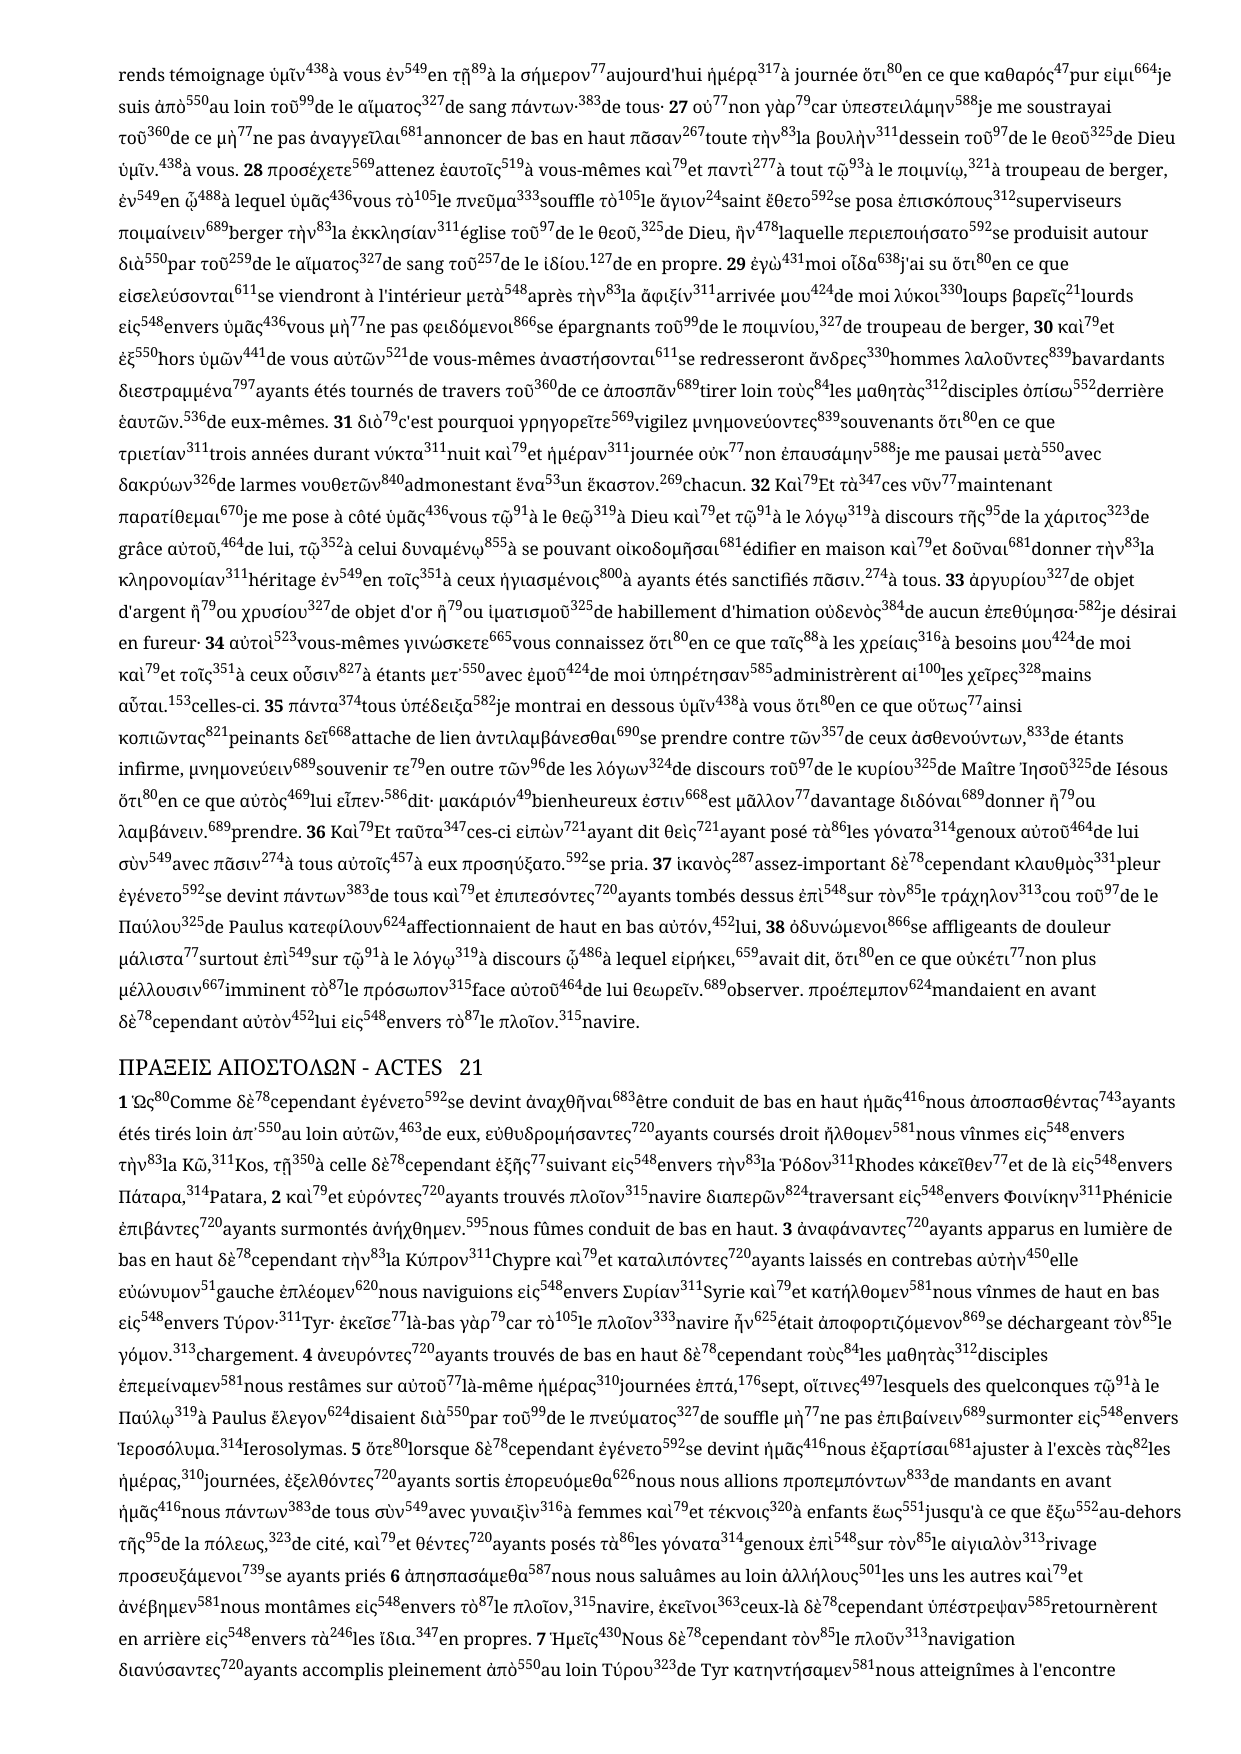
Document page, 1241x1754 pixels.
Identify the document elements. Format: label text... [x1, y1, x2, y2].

text 1 Ὡς80Comme δὲ78cependant ἐγένετο592se devint ἀναχθῆναι683être conduit de bas en haut ἡμᾶς416nous ἀποσπασθέντας743ayants étés tirés loin ἀπ᾽550au loin αὐτῶν,463de eux, εὐθυδρομήσαντες720ayants coursés droit ἤλθομεν581nous vînmes εἰς548envers τὴν83la Κῶ,311Kos, τῇ350à celle δὲ78cependant ἑξῆς77suivant εἰς548envers τὴν83la Ῥόδον311Rhodes κἀκεῖθεν77et de là εἰς548envers Πάταρα,314Patara, 2 καὶ79et εὑρόντες720ayants trouvés πλοῖον315navire διαπερῶν824traversant εἰς548envers Φοινίκην311Phénicie ἐπιβάντες720ayants surmontés ἀνήχθημεν.595nous fûmes conduit de bas en haut. 3 ἀναφάναντες720ayants apparus en lumière de bas en haut δὲ78cependant τὴν83la Κύπρον311Chypre καὶ79et καταλιπόντες720ayants laissés en contrebas αὐτὴν450elle εὐώνυμον51gauche ἐπλέομεν620nous naviguions εἰς548envers Συρίαν311Syrie καὶ79et κατήλθομεν581nous vînmes de haut en bas εἰς548envers Τύρον·311Tyr· ἐκεῖσε77là-bas γὰρ79car τὸ105le πλοῖον333navire ἦν625était ἀποφορτιζόμενον869se déchargeant τὸν85le γόμον.313chargement. 4 ἀνευρόντες720ayants trouvés de bas en haut δὲ78cependant τοὺς84les μαθητὰς312disciples ἐπεμείναμεν581nous restâmes sur αὐτοῦ77là-même ἡμέρας310journées ἑπτά,176sept, οἵτινες497lesquels des quelconques τῷ91à le Παύλῳ319à Paulus ἔλεγον624disaient διὰ550par τοῦ99de le πνεύματος327de souffle μὴ77ne pas ἐπιβαίνειν689surmonter εἰς548envers Ἱεροσόλυμα.314Ierosolymas. 5 ὅτε80lorsque δὲ78cependant ἐγένετο592se devint ἡμᾶς416nous ἐξαρτίσαι681ajuster à l'excès τὰς82les ἡμέρας,310journées, ἐξελθόντες720ayants sortis ἐπορευόμεθα626nous nous allions προπεμπόντων833de mandants en avant ἡμᾶς416nous πάντων383de tous σὺν549avec γυναιξὶν316à femmes καὶ79et τέκνοις320à enfants ἕως551jusqu'à ce que ἔξω552au-dehors τῆς95de la πόλεως,323de cité, καὶ79et θέντες720ayants posés τὰ86les γόνατα314genoux ἐπὶ548sur τὸν85le αἰγιαλὸν313rivage προσευξάμενοι739se ayants priés 6 ἀπησπασάμεθα587nous nous saluâmes au loin ἀλλήλους501les uns les autres καὶ79et ἀνέβημεν581nous montâmes εἰς548envers τὸ87le πλοῖον,315navire, ἐκεῖνοι363ceux-là δὲ78cependant ὑπέστρεψαν585retournèrent en arrière εἰς548envers τὰ246les ἴδια.347en propres. 7 Ἡμεῖς430Nous δὲ78cependant τὸν85le πλοῦν313navigation διανύσαντες720ayants accomplis pleinement ἀπὸ550au loin Τύρου323de Tyr κατηντήσαμεν581nous atteignîmes à l'encontre εἰς548envers Πτολεμαΐδα311Ptolémaïs καὶ79et ἀσπασάμενοι739se ayants salués τοὺς84les ἀδελφοὺς312frères ἐμείναμεν581nous restâmes ἡμέραν311journée μίαν177une παρ᾽549à côté αὐτοῖς.457à eux. 8 τῇ350à celle δὲ78cependant ἐπαύριον77lendemain ἐξελθόντες720ayants sortis ἤλθομεν581nous vînmes εἰς548envers Καισάρειαν311Kaesareia καὶ79et εἰσελθόντες720ayants venus à l'intérieur εἰς548envers τὸν85le οἶκον313maison Φιλίππου325de Philippe τοῦ97de le εὐαγγελιστοῦ,325de évangéliste, ὄντος834de étant ἐκ550hors τῶν96de les ἑπτά,64de sept, ἐμείναμεν581nous restâmes παρ᾽549à côté αὐτῷ.458à lui. 9 τούτῳ352à celui-ci δὲ78cependant ἦσαν624étaient θυγατέρες328filles τέσσαρες194quatre παρθένοι328vierges προφητεύουσαι.837prophétisantes. 10 Ἐπιμενόντων833de Restants sur δὲ78cependant ἡμέρας310journées πλείους1plus nombreusement κατῆλθέν586vint de haut en bas τις287un quelconque ἀπὸ550au loin τῆς95de la Ἰουδαίας323de Ioudaia προφήτης331prophète ὀνόματι321à nom Ἅγαβος,331Agabus, 11 καὶ79et ἐλθὼν721ayant venu πρὸς548vers ἡμᾶς416nous καὶ79et ἄρας721ayant levé τὴν83la ζώνην311ceinture τοῦ97de le Παύλου,325de Paulus, δήσας721ayant attaché de lien ἑαυτοῦ537de lui-même τοὺς84les πόδας312pieds καὶ79et τὰς82les χεῖρας310mains εἶπεν·586dit· τάδε347cependant ceux-ci λέγει668dit τὸ105le πνεῦμα333souffle τὸ105le ἅγιον·24saint· τὸν85le ἄνδρα313homme οὗ492de lequel ἐστιν668est ἡ101la ζώνη329ceinture αὕτη,154celle-ci, οὕτως77ainsi δήσουσιν605attacheront de lien ἐν549en Ἰερουσαλὴμ317à Ierousalem οἱ102les Ἰουδαῖοι70Ioudaiens καὶ79et παραδώσουσιν605transmettront εἰς548envers χεῖρας310mains ἐθνῶν.326de ethnies. 12 ὡς80comme δὲ78cependant ἠκούσαμεν581nous écoutâmes ταῦτα,347ces-ci, παρεκαλοῦμεν620nous appelions à côté ἡμεῖς430nous τε79en outre καὶ79et οἱ102les ἐντόπιοι70résidents τοῦ360de ce μὴ77ne pas ἀναβαίνειν689monter αὐτὸν452lui εἰς548envers Ἰερουσαλήμ.311Ierousalem. 13 τότε77alors ἀπεκρίθη600fut répondu ὁ103le Παῦλος·331Paulus· τί399quel ποιεῖτε665vous faites κλαίοντες839pleurants καὶ79et συνθρύπτοντές839brisants ensemble μου424de moi τὴν83la καρδίαν;311coeur; ἐγὼ431moi γὰρ79car οὐ77non μόνον77seulement δεθῆναι683être attaché de lien ἀλλὰ79mais καὶ77aussi ἀποθανεῖν681mourir loin εἰς548envers Ἰερουσαλὴμ311Ierousalem ἑτοίμως77préparement ἔχω664j'ai ὑπὲρ550au-dessus τοῦ99de le ὀνόματος327de nom τοῦ97de le κυρίου325de Maître Ἰησοῦ.325de Iésous. 14 μὴ77ne pas πειθομένου885de étant persuadé δὲ78cependant αὐτοῦ464de lui ἡσυχάσαμεν581nous tranquillisâmes εἰπόντες·720ayants dits· τοῦ97de le κυρίου325de Maître τὸ105le θέλημα333volonté γινέσθω.576se devienne. 15 Μετὰ548Après δὲ78cependant τὰς82les ἡμέρας310journées ταύτας135celles-ci ἐπισκευασάμενοι739se ayants équipés sur ἀνεβαίνομεν620nous montions εἰς548envers Ἱεροσόλυμα·314Ierosolymas· 16 συνῆλθον585vinrent ensemble δὲ78cependant καὶ77aussi τῶν96de les μαθητῶν324de disciples ἀπὸ550au loin Καισαρείας323de Kaesareia σὺν549avec ἡμῖν,419à nous, ἄγοντες839conduisants παρ᾽549à côté ᾧ486à lequel ξενισθῶμεν906que nous soyons traité en étrangers Μνάσωνί319à Mnason τινι275à un quelconque Κυπρίῳ,319à Chypriote, ἀρχαίῳ10à originaire μαθητῇ.319à disciple. 17 Γενομένων733de Se ayants devenus δὲ78cependant ἡμῶν423de nous εἰς548envers Ἱεροσόλυμα314Ierosolymas ἀσμένως77joyeusement ἀπεδέξαντο591se acceptèrent loin ἡμᾶς416nous οἱ102les ἀδελφοί.330frères. 18 Τῇ350à Celle δὲ78cependant ἐπιούσῃ826à survenante εἰσῄει625entrait ὁ103le Παῦλος331Paulus σὺν549avec ἡμῖν419à nous πρὸς548vers Ἰάκωβον,313Iakobos, πάντες389tous τε79en outre παρεγένοντο591se devinrent à côté οἱ102les πρεσβύτεροι.70plus anciens. 19 καὶ79et ἀσπασάμενος740se ayant salué αὐτοὺς451eux ἐξηγεῖτο631se racontait καθ᾽548selon ἓν55un ἕκαστον,271chacun, ὧν493de lesquels ἐποίησεν586fit ὁ103le θεὸς331Dieu ἐν549en τοῖς92à les ἔθνεσιν320à ethnies διὰ550par τῆς95de la διακονίας323de service αὐτοῦ.464de lui. 20 Οἱ468Ceux δὲ78cependant ἀκούσαντες720ayants écoutés ἐδόξαζον624glorifiaient τὸν85le θεὸν313Dieu εἶπόν585dirent τε79en outre αὐτῷ·458à lui· θεωρεῖς,666tu observes, ἀδελφέ,337frère, πόσαι171combien grandes? μυριάδες328myriades εἰσὶν667sont ἐν549en τοῖς90à les Ἰουδαίοις58à Ioudaiens τῶν357de ceux πεπιστευκότων777de ayants crus καὶ79et πάντες286tous ζηλωταὶ330zélotes τοῦ97de le νόμου325de loi ὑπάρχουσιν·667subsistent· 21 κατηχήθησαν599furent catéchisé δὲ78cependant περὶ550autour σοῦ442de toi ὅτι80en ce que ἀποστασίαν311apostasie διδάσκεις666tu enseignes ἀπὸ550au loin Μωϋσέως325de Môusês τοὺς345ceux κατὰ548selon τὰ86les ἔθνη314ethnies πάντας268tous Ἰουδαίους52Ioudaiens λέγων840disant μὴ77ne pas περιτέμνειν689circoncire αὐτοὺς451eux τὰ246les τέκνα314enfants μηδὲ79ni cependant τοῖς92à les ἔθεσιν320à coutumes περιπατεῖν.689piétiner autour. 22 τί412quel οὖν79donc ἐστιν;668est; πάντως77en tout cas ἀκούσονται611se écouteront ὅτι80en ce que ἐλήλυθας.640tu as venu. 23 τοῦτο348ce-ci οὖν79donc ποίησον554fais ὅ482lequel σοι439à toi λέγομεν·663nous disons· εἰσὶν667sont ἡμῖν419à nous ἄνδρες330hommes τέσσαρες196quatre εὐχὴν311souhait ἔχοντες839ayants ἐφ᾽550sur ἑαυτῶν.536de eux-mêmes. 24 τούτους345ceux-ci παραλαβὼν721ayant pris à côté ἁγνίσθητι563sois consacré σὺν549avec αὐτοῖς457à eux καὶ79et δαπάνησον554dépense ἐπ᾽549sur αὐτοῖς457à eux ἵνα80afin que ξυρήσονται611se raseront τὴν243la κεφαλήν,311tête, καὶ79et γνώσονται611se connaîtront πάντες389tous ὅτι80en ce que ὧν493de lesquels κατήχηνται653ont été catéchisés περὶ550autour σοῦ442de toi οὐδέν392aucun ἐστιν668est ἀλλὰ79mais στοιχεῖς666tu avances en ligne καὶ77aussi αὐτὸς524toi-même φυλάσσων840gardiennant τὸν85le νόμον.313loi. 25 περὶ550autour δὲ78cependant τῶν98de les πεπιστευκότων779de ayants crus ἐθνῶν326de ethnies ἡμεῖς430nous ἀπεστείλαμεν581nous envoyâmes κρίναντες720ayants jugés φυλάσσεσθαι690se gardienner αὐτοὺς451eux τό87le τε79en outre εἰδωλόθυτον55idolothyte καὶ79et αἷμα315sang καὶ79et πνικτὸν55étouffé καὶ79et πορνείαν.311pornation. 26 Τότε77Alors ὁ103le Παῦλος331Paulus παραλαβὼν721ayant pris à côté τοὺς84les ἄνδρας312hommes τῇ89à la ἐχομένῃ853à se ayante ἡμέρᾳ317à journée σὺν549avec αὐτοῖς457à eux ἁγνισθείς,760ayant été consacré, εἰσῄει625entrait εἰς548envers τὸ87le ἱερὸν315sanctuaire διαγγέλλων840annonçant à travers τὴν83la ἐκπλήρωσιν311plénitude à l'excès τῶν94de les ἡμερῶν322de journées τοῦ97de le ἁγνισμοῦ325de consécration d'acte ἕως80jusqu'à ce que οὗ494de lequel προσηνέχθη600fut apporté ὑπὲρ550au-dessus ἑνὸς65de un ἑκάστου281de chacun αὐτῶν463de eux ἡ101la προσφορά.329offrande. 27 Ὡς80Comme δὲ78cependant ἔμελλον624imminaient αἱ100les ἑπτὰ194sept ἡμέραι328journées συντελεῖσθαι,692être achevé ensemble, οἱ102les ἀπὸ550au loin τῆς95de la Ἀσίας323de Asie Ἰουδαῖοι70Ioudaiens θεασάμενοι739se ayants contemplés αὐτὸν452lui ἐν549en τῷ93à le ἱερῷ321à sanctuaire συνέχεον624versaient ensemble dans la confusion πάντα269tout τὸν85le ὄχλον313foule καὶ79et ἐπέβαλον585surjetèrent ἐπ᾽548sur αὐτὸν452lui τὰς242les χεῖρας310mains 28 κράζοντες·839croassants· ἄνδρες336hommes Ἰσραηλῖται,336Israélites, βοηθεῖτε·569aidez· οὗτός364celui-ci ἐστιν668est ὁ103le ἄνθρωπος331être humain ὁ498celui κατὰ550contre τοῦ97de le λαοῦ325de peuple καὶ79et τοῦ97de le νόμου325de loi καὶ79et τοῦ97de le τόπου325de lieu τούτου150de celui-ci πάντας372tous πανταχῇ77partout διδάσκων,840enseignant, ἔτι77encore τε79en outre καὶ77aussi Ἕλληνας312Hellèns εἰσήγαγεν586conduisit à l'intérieur εἰς548envers τὸ87le ἱερὸν315sanctuaire καὶ79et κεκοίνωκεν642a rendu commun τὸν85le ἅγιον4saint τόπον313lieu τοῦτον.138celui-ci. 29 ἦσαν624étaient γὰρ79car προεωρακότες782ayants vus en avant Τρόφιμον313Trophimos τὸν85le Ἐφέσιον4Éphésien ἐν549en τῇ89à la πόλει317à cité σὺν549avec αὐτῷ,458à lui, ὃν480lequel ἐνόμιζον624faisaient loi ὅτι80en ce que εἰς548envers τὸ87le ἱερὸν315sanctuaire εἰσήγαγεν586conduisit à l'intérieur ὁ103le Παῦλος.331Paulus. 30 ἐκινήθη600fut bougé τε79en outre ἡ101la πόλις329cité ὅλη285toute entière καὶ79et ἐγένετο592se devint συνδρομὴ329course ensemble τοῦ97de le λαοῦ,325de peuple, καὶ79et ἐπιλαβόμενοι739se ayants emparés τοῦ97de le Παύλου325de Paulus εἷλκον624tiraient αὐτὸν452lui ἔξω552au-dehors τοῦ99de le ἱεροῦ327de sanctuaire καὶ79et εὐθέως77directement ἐκλείσθησαν599furent fermé à clef αἱ100les θύραι.328portes. 31 Ζητούντων833de Cherchants τε79en outre αὐτὸν452lui ἀποκτεῖναι681tuer catégoriquement ἀνέβη586monta φάσις329déclaration τῷ91à le χιλιάρχῳ319à chiliarque τῆς95de la σπείρης323de spirale ὅτι80en ce que ὅλη388toute entière συγχύννεται680est versé ensemble dans la confusion Ἰερουσαλήμ.329Ierousalem. 32 ὃς498lequel ἐξαυτῆς77immédiatement παραλαβὼν721ayant pris à côté στρατιώτας312soldats καὶ79et ἑκατοντάρχας312chefs de cent κατέδραμεν586courut de haut en bas ἐπ᾽548sur αὐτούς,451eux, οἱ363ceux δὲ78cependant ἰδόντες720ayants vus τὸν85le χιλίαρχον313chiliarque καὶ79et τοὺς84les στρατιώτας312soldats ἐπαύσαντο591se pausèrent τύπτοντες839tapants τὸν85le Παῦλον.313Paulus. 33 τότε77alors ἐγγίσας721ayant approché ὁ103le χιλίαρχος331chiliarque ἐπελάβετο592se empara αὐτοῦ464de lui καὶ79et ἐκέλευσεν586ordonna δεθῆναι683être attaché de lien ἁλύσεσιν316à chaînes δυσίν,182à deux, καὶ79et ἐπυνθάνετο631se enquérait τίς410quel εἴη700que soit καὶ79et τί399quel ἐστιν668est πεποιηκώς.783ayant fait. 34 ἄλλοι389autres δὲ78cependant ἄλλο375autre τι271un quelconque ἐπεφώνουν624voixaient sur ἐν549en τῷ91à le ὄχλῳ.319à foule. μὴ77ne pas δυναμένου861de se pouvant δὲ78cependant αὐτοῦ464de lui γνῶναι681connaître τὸ87le ἀσφαλὲς55sécurisant διὰ548par le fait de τὸν85le θόρυβον313tumulte ἐκέλευσεν586ordonna ἄγεσθαι692être conduit αὐτὸν452lui εἰς548envers τὴν83la παρεμβολήν.311installation de côté. 35 ὅτε80lorsque δὲ78cependant ἐγένετο592se devint ἐπὶ548sur τοὺς84les ἀναβαθμούς,312degrés, συνέβη586arriva avec βαστάζεσθαι692être mis en charge αὐτὸν452lui ὑπὸ550sous τῶν96de les στρατιωτῶν324de soldats διὰ548par le fait de τὴν83la βίαν311violence τοῦ97de le ὄχλου,325de foule, 36 ἠκολούθει625suivait γὰρ79car τὸ105le πλῆθος333multitude τοῦ97de le λαοῦ325de peuple κράζοντες·839croassants· αἶρε570lève αὐτόν.452lui. 37 Μέλλων840Imminant τε79en outre εἰσάγεσθαι692être conduit à l'intérieur εἰς548envers τὴν83la παρεμβολὴν311installation de côté ὁ103le Παῦλος331Paulus λέγει668dit τῷ91à le χιλιάρχῳ·319à chiliarque· εἰ340si ἔξεστίν668est permis μοι420à moi εἰπεῖν681dire τι375un quelconque πρὸς548vers σέ;437toi; ὁ469celui δὲ78cependant ἔφη·625déclarait· Ἑλληνιστὶ77En Helléniste γινώσκεις;666tu connais; 38 οὐκ77non ἄρα77par conséquent σὺ448toi εἶ666tu es ὁ103le Αἰγύπτιος71Égyptien ὁ498celui πρὸ550d'avant τούτων147de celles-ci τῶν94de les ἡμερῶν322de journées ἀναστατώσας721ayant dérangé καὶ79et ἐξαγαγὼν721ayant conduit dehors εἰς548envers τὴν83la ἔρημον51déserte τοὺς84les τετρακισχιλίους178quatre mille ἄνδρας312hommes τῶν96de les σικαρίων;324de sicaires; 39 εἶπεν586dit δὲ78cependant ὁ103le Παῦλος·331Paulus· ἐγὼ431moi ἄνθρωπος331être humain μέν79certes εἰμι664je suis Ἰουδαῖος,22Ioudaien, Ταρσεὺς331De Tarse τῆς95de la Κιλικίας,323de Cilicie, οὐκ77non ἀσήμου14de insignifiante πόλεως323de cité πολίτης·331citoyen· δέομαι670je m'attache de lien δέ78cependant σου,442de toi, ἐπίτρεψόν554permets μοι420à moi λαλῆσαι681bavarder πρὸς548vers τὸν85le λαόν.313peuple. 40 ἐπιτρέψαντος716de ayant permis δὲ78cependant αὐτοῦ464de lui ὁ103le Παῦλος331Paulus ἑστὼς783ayant dressé ἐπὶ550sur τῶν96de les ἀναβαθμῶν324de degrés κατέσεισεν586secoua de haut en bas τῇ249à la χειρὶ317à main τῷ91à le λαῷ.319à peuple. πολλῆς279de nombreuse δὲ78cependant σιγῆς323de silence γενομένης732de se ayante devenue προσεφώνησεν586voixa auprès τῇ249à la Ἑβραΐδι8à Hébraïque διαλέκτῳ317à dialecte λέγων·840disant· [118, 1086, 1181, 1682]
text ΠΡΑΞΕΙΣ ΑΠΟΣΤΟΛΩΝ - ACTES 21 [118, 1052, 1181, 1082]
text 1 Μετὰ548Après δὲ78cependant τὸ348ce παύσασθαι682se pauser τὸν85le θόρυβον313tumulte μεταπεμψάμενος740se ayant mandé au-delà ὁ103le Παῦλος331Paulus τοὺς84les μαθητὰς312disciples καὶ79et παρακαλέσας,721ayant appelé à côté, ἀσπασάμενος740se ayant salué ἐξῆλθεν586sortit πορεύεσθαι690se aller εἰς548envers Μακεδονίαν.311Macédoine. 2 διελθὼν721ayant passé à travers δὲ78cependant τὰ86les μέρη314parts ἐκεῖνα139ces-là καὶ79et παρακαλέσας721ayant appelé à côté αὐτοὺς451eux λόγῳ319à discours πολλῷ275à nombreux ἦλθεν586vint εἰς548envers τὴν83la Ἑλλάδα311Hellas 3 ποιήσας721ayant fait τε79en outre μῆνας312mois τρεῖς·178trois· γενομένης732de se ayante devenue ἐπιβουλῆς323de complot αὐτῷ458à lui ὑπὸ550sous τῶν96de les Ἰουδαίων64de Ioudaiens μέλλοντι828à imminant ἀνάγεσθαι692être conduit de bas en haut εἰς548envers τὴν83la Συρίαν,311Syrie, ἐγένετο592se devint γνώμης323de opinion τοῦ360de ce ὑποστρέφειν689retourner en arrière διὰ550par Μακεδονίας.323de Macédoine. 4 συνείπετο631se accompagnait δὲ78cependant αὐτῷ458à lui Σώπατρος331Sopatros Πύρρου325de Pyrrhus Βεροιαῖος,71De Bérée, Θεσσαλονικέων324de Thessaloniciens δὲ78cependant Ἀρίσταρχος331Aristarque καὶ79et Σεκοῦνδος,331Sekoundos, καὶ79et Γάϊος331Gaios Δερβαῖος71Derbéen καὶ79et Τιμόθεος,331Timotheos, Ἀσιανοὶ330Asiatiques δὲ78cependant Τύχικος331Tuchikos καὶ79et Τρόφιμος.331Trophimos. 5 οὗτοι363ceux-ci δὲ78cependant προσελθόντες720ayants venus vers ἔμενον624restaient ἡμᾶς416nous ἐν549en Τρῳάδι,317à Troas, 6 ἡμεῖς430nous δὲ78cependant ἐξεπλεύσαμεν581nous naviguâmes dehors μετὰ548après τὰς82les ἡμέρας310journées τῶν98de les ἀζύμων66de sans levains ἀπὸ550au loin Φιλίππων324de Philippes καὶ79et ἤλθομεν581nous vînmes πρὸς548vers αὐτοὺς451eux εἰς548envers τὴν83la Τρῳάδα311Troas ἄχρι552jusqu'à l'extrémité ἡμερῶν322de journées πέντε,188de cinq, οὗ77où διετρίψαμεν581nous grattâmes à travers ἡμέρας310journées ἑπτά.176sept. 7 Ἐν549En δὲ78cependant τῇ89à la μιᾷ57à une τῶν98de les σαββάτων326de sabbats συνηγμένων806de ayants étés menés ensemble ἡμῶν423de nous κλάσαι681casser ἄρτον,313pain, ὁ103le Παῦλος331Paulus διελέγετο631se dialoguait αὐτοῖς457à eux μέλλων840imminant ἐξιέναι689aller dehors τῇ350à celle ἐπαύριον,77lendemain, παρέτεινέν625prolongeait τε79en outre τὸν85le λόγον313discours μέχρι552jusqu'à μεσονυκτίου.327de minuit. 8 ἦσαν624étaient δὲ78cependant λαμπάδες328lampes ἱκαναὶ19assez-importantes ἐν549en τῷ93à le ὑπερῴῳ321à partie au-dessus οὗ77où ἦμεν620nous étions συνηγμένοι.812ayants étés menés ensemble. 9 καθεζόμενος867se siégeant δέ78cependant τις287un quelconque νεανίας331adolescent ὀνόματι321à nom Εὔτυχος331Eutuchos ἐπὶ550sur τῆς95de la θυρίδος,323de fenêtre, καταφερόμενος891étant porté de haut en bas ὕπνῳ319à sommeil βαθεῖ10à profond διαλεγομένου861de se dialoguant τοῦ97de le Παύλου325de Paulus ἐπὶ548sur πλεῖον,73plus nombreusement, κατενεχθεὶς760ayant été porté de haut en bas ἀπὸ550au loin τοῦ97de le ὕπνου325de sommeil ἔπεσεν586tomba ἀπὸ550au loin τοῦ99de le τριστέγου327de troisième toiture κάτω77vers le bas καὶ79et ἤρθη600fut levé νεκρός.71mort. 10 καταβὰς721ayant descendu δὲ78cependant ὁ103le Παῦλος331Paulus ἐπέπεσεν586tomba dessus αὐτῷ458à lui καὶ79et συμπεριλαβὼν721ayant pris autour avec εἶπεν·586dit· μὴ77ne pas θορυβεῖσθε,577soyez tumultués, ἡ101la γὰρ79car ψυχὴ329âme αὐτοῦ464de lui ἐν549en αὐτῷ458à lui ἐστιν.668est. 11 ἀναβὰς721ayant monté δὲ78cependant καὶ79et κλάσας721ayant cassé τὸν85le ἄρτον313pain καὶ79et γευσάμενος740se ayant goûté ἐφ᾽548sur ἱκανόν53assez-important τε79en outre ὁμιλήσας721ayant conversé ἄχρι552jusqu'à l'extrémité αὐγῆς,323de irradiation, οὕτως77ainsi ἐξῆλθεν.586sortit. 12 ἤγαγον585conduisirent δὲ78cependant τὸν85le παῖδα313jeune servant ζῶντα822vivant καὶ79et παρεκλήθησαν599furent appelé à côté οὐ77non μετρίως.77mesurément. 13 Ἡμεῖς430Nous δὲ78cependant προελθόντες720ayants venus devant ἐπὶ548sur τὸ87le πλοῖον315navire ἀνήχθημεν595nous fûmes conduit de bas en haut ἐπὶ548sur τὴν83la Ἆσσον311Assos ἐκεῖθεν77de là μέλλοντες839imminants ἀναλαμβάνειν689prendre de bas en haut τὸν85le Παῦλον·313Paulus· οὕτως77ainsi γὰρ79car διατεταγμένος792se ayant ordonné au-travers ἦν625était μέλλων840imminant αὐτὸς542lui-même πεζεύειν.689voyager à pied. 14 ὡς80comme δὲ78cependant συνέβαλλεν625jetait ensemble ἡμῖν419à nous εἰς548envers τὴν83la Ἆσσον,311Assos, ἀναλαβόντες720ayants pris de bas en haut αὐτὸν452lui ἤλθομεν581nous vînmes εἰς548envers Μιτυλήνην,311Mytilène, 15 κἀκεῖθεν77et de là ἀποπλεύσαντες720ayants navigués au loin τῇ350à celle ἐπιούσῃ826à survenante κατηντήσαμεν581nous atteignîmes à l'encontre ἄντικρυς552contre face Χίου,323de Chios, τῇ89à la δὲ78cependant ἑτέρᾳ376à autre-différente παρεβάλομεν581nous jetâmes à côté εἰς548envers Σάμον,311Samos, τῇ350à celle δὲ78cependant ἐχομένῃ853à se ayante ἤλθομεν581nous vînmes εἰς548envers Μίλητον.311Milet. 16 κεκρίκει659avait jugé γὰρ79car ὁ103le Παῦλος331Paulus παραπλεῦσαι681naviguer à côté τὴν83la Ἔφεσον,311Éphèse, ὅπως80de telle manière que μὴ77ne pas γένηται905que se devienne αὐτῷ458à lui χρονοτριβῆσαι681passer du temps sur sentier ἐν549en τῇ89à la Ἀσίᾳ·317à Asie· ἔσπευδεν625hâtait γὰρ79car εἰ80si δυνατὸν49puissant εἴη700que soit αὐτῷ458à lui τὴν83la ἡμέραν311journée τῆς95de la πεντηκοστῆς323de pentecôte γενέσθαι682se devenir εἰς548envers Ἱεροσόλυμα.314Ierosolymas. 17 Ἀπὸ550Au loin δὲ78cependant τῆς95de la Μιλήτου323de Milet πέμψας721ayant mandé εἰς548envers Ἔφεσον311Éphèse μετεκαλέσατο592se appela avec au-delà τοὺς84les πρεσβυτέρους52plus anciens τῆς95de la ἐκκλησίας.323de église. 18 ὡς80comme δὲ78cependant παρεγένοντο591se devinrent à côté πρὸς548vers αὐτὸν452lui εἶπεν586dit αὐτοῖς·457à eux· Ὑμεῖς447Vous ἐπίστασθε,671vous vous établissez sûrement, ἀπὸ550au loin πρώτης209de première ἡμέρας323de journée ἀφ᾽550au loin ἧς490de laquelle ἐπέβην582je surmontai εἰς548envers τὴν83la Ἀσίαν,311Asie, πῶς77comment? μεθ᾽550avec ὑμῶν441de vous τὸν85le πάντα269tout χρόνον313temps ἐγενόμην,588je me devins, 19 δουλεύων840étant esclave τῷ91à le κυρίῳ319à Maître μετὰ550avec πάσης279de toute ταπεινοφροσύνης323de basse émotion καὶ79et δακρύων326de larmes καὶ79et πειρασμῶν324de tentations τῶν357de ceux συμβάντων715de ayants arrivés avec μοι420à moi ἐν549en ταῖς88à les ἐπιβουλαῖς316à complots τῶν96de les Ἰουδαίων,64de Ioudaiens, 20 ὡς77comme οὐδὲν375aucun ὑπεστειλάμην588je me soustrayai τῶν359de ces συμφερόντων835de étants opportun τοῦ360de ce μὴ77ne pas ἀναγγεῖλαι681annoncer de bas en haut ὑμῖν438à vous καὶ79et διδάξαι681enseigner ὑμᾶς436vous δημοσίᾳ57à publique καὶ79et κατ᾽548selon οἴκους,312maisons, 21 διαμαρτυρόμενος867se passant témoignage Ἰουδαίοις58à Ioudaiens τε79en outre καὶ79et Ἕλλησιν318à Hellèns τὴν344celle εἰς548envers θεὸν313Dieu μετάνοιαν311transintelligence καὶ79et πίστιν311croyance εἰς548envers τὸν85le κύριον313Maître ἡμῶν423de nous Ἰησοῦν.313Iésous. 22 Καὶ79Et νῦν77maintenant ἰδοὺ306voici δεδεμένος813ayant été attaché de lien ἐγὼ431moi τῷ93à le πνεύματι321à souffle πορεύομαι670je me vais εἰς548envers Ἰερουσαλὴμ311Ierousalem τὰ347ces ἐν549en αὐτῇ456à elle συναντήσοντά763qui rencontreront avec μοι420à moi μὴ77ne pas εἰδώς,783ayant su, 23 πλὴν79toutefois ὅτι80en ce que τὸ105le πνεῦμα333souffle τὸ105le ἅγιον24saint κατὰ548selon πόλιν311cité διαμαρτύρεταί674se passe témoignage μοι420à moi λέγον842disant ὅτι80en ce que δεσμὰ332liens καὶ79et θλίψεις328oppressions με417moi μένουσιν.667restent. 24 ἀλλ᾽79mais οὐδενὸς281de aucun λόγου325de discours ποιοῦμαι670je me fais τὴν83la ψυχὴν311âme τιμίαν51de valeur ἐμαυτῷ509à moi-même ὡς80comme τελειῶσαι681perfectionner τὸν85le δρόμον313course μου424de moi καὶ79et τὴν83la διακονίαν311service ἣν478laquelle ἔλαβον582je pris παρὰ550à côté τοῦ97de le κυρίου325de Maître Ἰησοῦ,325de Iésous, διαμαρτύρασθαι682se passer témoignage τὸ87le εὐαγγέλιον315évangile τῆς95de la χάριτος323de grâce τοῦ97de le θεοῦ.325de Dieu. 25 Καὶ79Et νῦν77maintenant ἰδοὺ306voici ἐγὼ431moi οἶδα638j'ai su ὅτι80en ce que οὐκέτι77non plus ὄψεσθε609vous vous verrez τὸ87le πρόσωπόν315face μου424de moi ὑμεῖς447vous πάντες286tous ἐν549en οἷς485à lesquels διῆλθον582je passai à travers κηρύσσων840annonçant τὴν83la βασιλείαν.311royauté. 26 διότι80parce que μαρτύρομαι670je me rends témoignage ὑμῖν438à vous ἐν549en τῇ89à la σήμερον77aujourd'hui ἡμέρᾳ317à journée ὅτι80en ce que καθαρός47pur εἰμι664je suis ἀπὸ550au loin τοῦ99de le αἵματος327de sang πάντων·383de tous· 27 οὐ77non γὰρ79car ὑπεστειλάμην588je me soustrayai τοῦ360de ce μὴ77ne pas ἀναγγεῖλαι681annoncer de bas en haut πᾶσαν267toute τὴν83la βουλὴν311dessein τοῦ97de le θεοῦ325de Dieu ὑμῖν.438à vous. 28 προσέχετε569attenez ἑαυτοῖς519à vous-mêmes καὶ79et παντὶ277à tout τῷ93à le ποιμνίῳ,321à troupeau de berger, ἐν549en ᾧ488à lequel ὑμᾶς436vous τὸ105le πνεῦμα333souffle τὸ105le ἅγιον24saint ἔθετο592se posa ἐπισκόπους312superviseurs ποιμαίνειν689berger τὴν83la ἐκκλησίαν311église τοῦ97de le θεοῦ,325de Dieu, ἣν478laquelle περιεποιήσατο592se produisit autour διὰ550par τοῦ259de le αἵματος327de sang τοῦ257de le ἰδίου.127de en propre. 29 ἐγὼ431moi οἶδα638j'ai su ὅτι80en ce que εἰσελεύσονται611se viendront à l'intérieur μετὰ548après τὴν83la ἄφιξίν311arrivée μου424de moi λύκοι330loups βαρεῖς21lourds εἰς548envers ὑμᾶς436vous μὴ77ne pas φειδόμενοι866se épargnants τοῦ99de le ποιμνίου,327de troupeau de berger, 30 καὶ79et ἐξ550hors ὑμῶν441de vous αὐτῶν521de vous-mêmes ἀναστήσονται611se redresseront ἄνδρες330hommes λαλοῦντες839bavardants διεστραμμένα797ayants étés tournés de travers τοῦ360de ce ἀποσπᾶν689tirer loin τοὺς84les μαθητὰς312disciples ὀπίσω552derrière ἑαυτῶν.536de eux-mêmes. 31 διὸ79c'est pourquoi γρηγορεῖτε569vigilez μνημονεύοντες839souvenants ὅτι80en ce que τριετίαν311trois années durant νύκτα311nuit καὶ79et ἡμέραν311journée οὐκ77non ἐπαυσάμην588je me pausai μετὰ550avec δακρύων326de larmes νουθετῶν840admonestant ἕνα53un ἕκαστον.269chacun. 32 Καὶ79Et τὰ347ces νῦν77maintenant παρατίθεμαι670je me pose à côté ὑμᾶς436vous τῷ91à le θεῷ319à Dieu καὶ79et τῷ91à le λόγῳ319à discours τῆς95de la χάριτος323de grâce αὐτοῦ,464de lui, τῷ352à celui δυναμένῳ855à se pouvant οἰκοδομῆσαι681édifier en maison καὶ79et δοῦναι681donner τὴν83la κληρονομίαν311héritage ἐν549en τοῖς351à ceux ἡγιασμένοις800à ayants étés sanctifiés πᾶσιν.274à tous. 33 ἀργυρίου327de objet d'argent ἢ79ou χρυσίου327de objet d'or ἢ79ou ἱματισμοῦ325de habillement d'himation οὐδενὸς384de aucun ἐπεθύμησα·582je désirai en fureur· 34 αὐτοὶ523vous-mêmes γινώσκετε665vous connaissez ὅτι80en ce que ταῖς88à les χρείαις316à besoins μου424de moi καὶ79et τοῖς351à ceux οὖσιν827à étants μετ᾽550avec ἐμοῦ424de moi ὑπηρέτησαν585administrèrent αἱ100les χεῖρες328mains αὗται.153celles-ci. 35 πάντα374tous ὑπέδειξα582je montrai en dessous ὑμῖν438à vous ὅτι80en ce que οὕτως77ainsi κοπιῶντας821peinants δεῖ668attache de lien ἀντιλαμβάνεσθαι690se prendre contre τῶν357de ceux ἀσθενούντων,833de étants infirme, μνημονεύειν689souvenir τε79en outre τῶν96de les λόγων324de discours τοῦ97de le κυρίου325de Maître Ἰησοῦ325de Iésous ὅτι80en ce que αὐτὸς469lui εἶπεν·586dit· μακάριόν49bienheureux ἐστιν668est μᾶλλον77davantage διδόναι689donner ἢ79ou λαμβάνειν.689prendre. 36 Καὶ79Et ταῦτα347ces-ci εἰπὼν721ayant dit θεὶς721ayant posé τὰ86les γόνατα314genoux αὐτοῦ464de lui σὺν549avec πᾶσιν274à tous αὐτοῖς457à eux προσηύξατο.592se pria. 37 ἱκανὸς287assez-important δὲ78cependant κλαυθμὸς331pleur ἐγένετο592se devint πάντων383de tous καὶ79et ἐπιπεσόντες720ayants tombés dessus ἐπὶ548sur τὸν85le τράχηλον313cou τοῦ97de le Παύλου325de Paulus κατεφίλουν624affectionnaient de haut en bas αὐτόν,452lui, 38 ὀδυνώμενοι866se affligeants de douleur μάλιστα77surtout ἐπὶ549sur τῷ91à le λόγῳ319à discours ᾧ486à lequel εἰρήκει,659avait dit, ὅτι80en ce que οὐκέτι77non plus μέλλουσιν667imminent τὸ87le πρόσωπον315face αὐτοῦ464de lui θεωρεῖν.689observer. προέπεμπον624mandaient en avant δὲ78cependant αὐτὸν452lui εἰς548envers τὸ87le πλοῖον.315navire. [118, 59, 1181, 1033]
